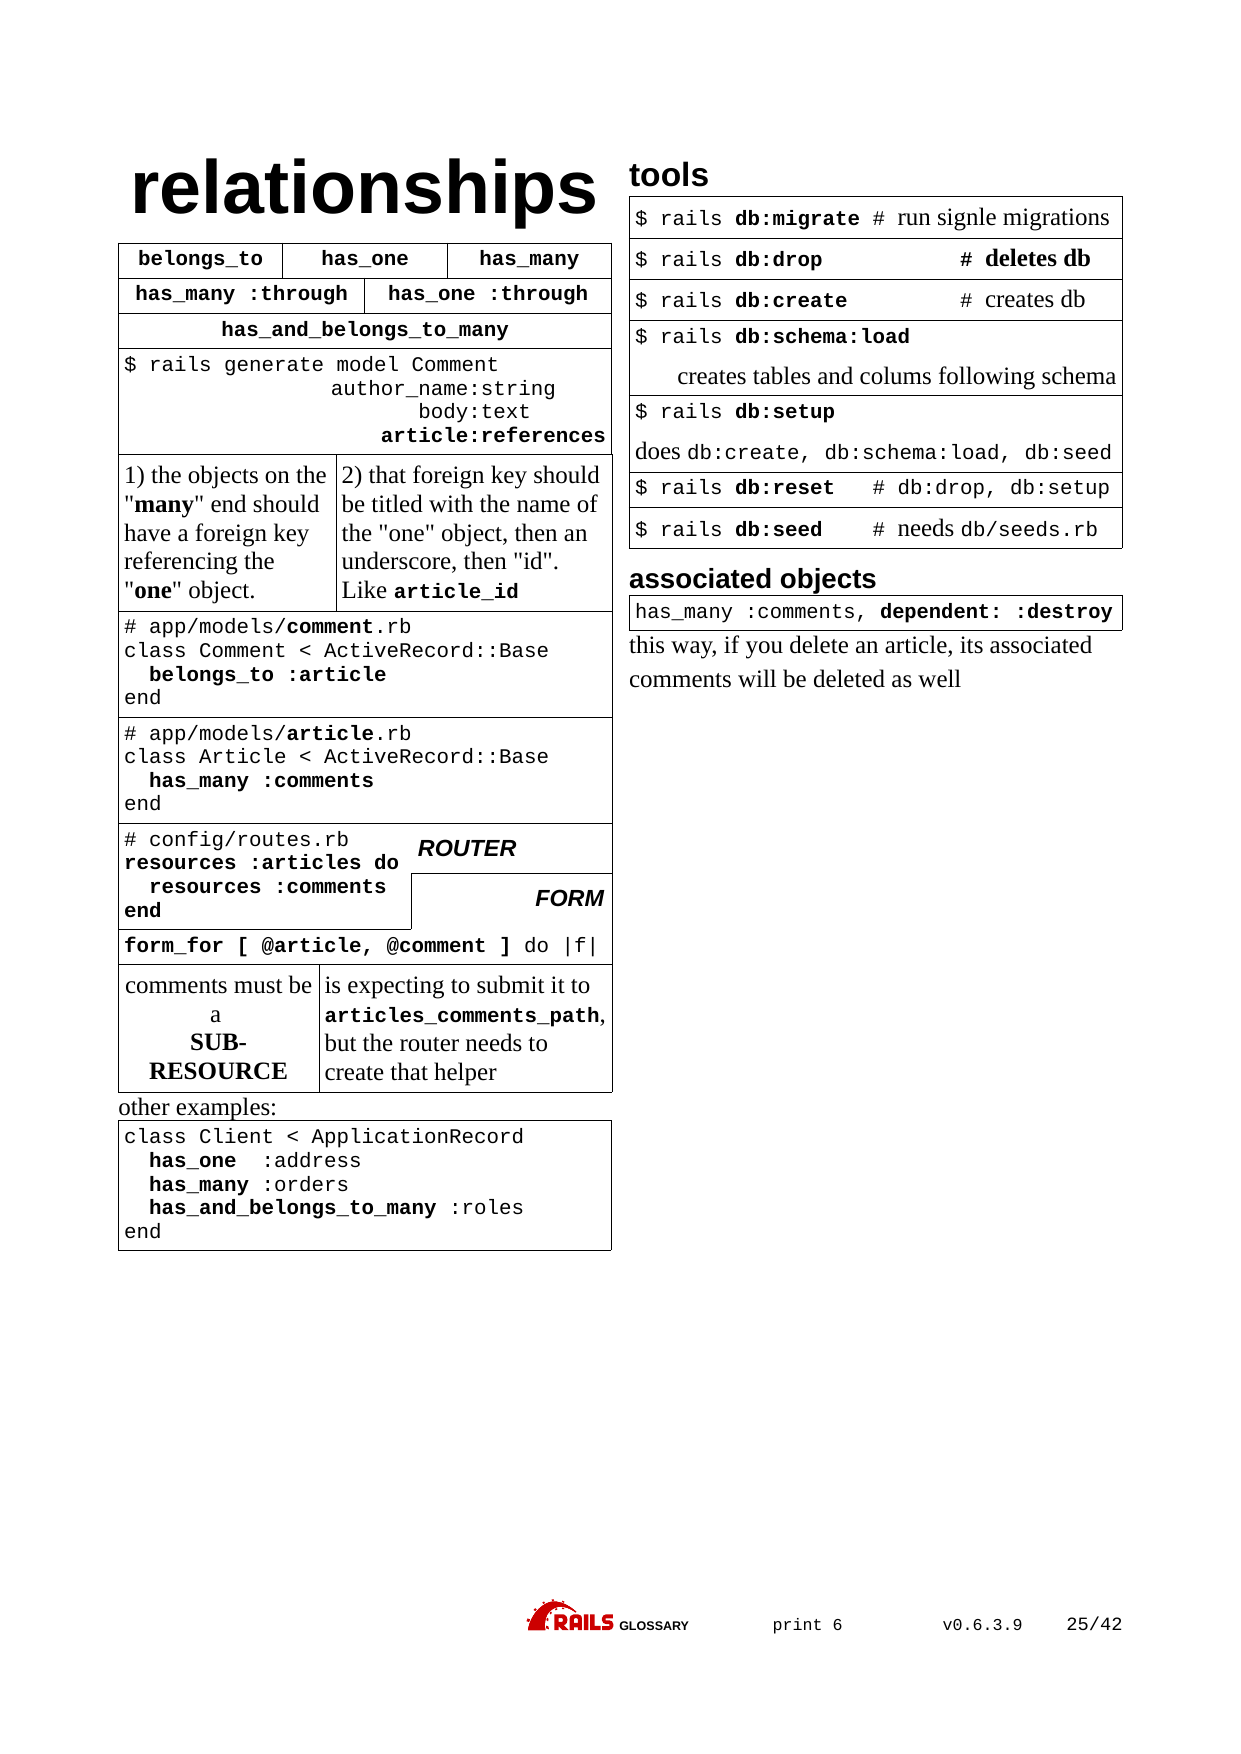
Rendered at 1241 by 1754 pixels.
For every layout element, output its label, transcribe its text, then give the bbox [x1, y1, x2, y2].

table_cell FORM [412, 874, 612, 929]
table_header has_one [283, 244, 447, 278]
text other examples: [118, 1093, 611, 1120]
table_cell # app/models/comment.rb class Comment < ActiveRecord::Base belongs_to :article end [119, 612, 612, 717]
text this way, if you delete an article, its associated comments will be deleted as well [629, 631, 1122, 693]
table_cell form_for [ @article, @comment ] do |f| [119, 929, 612, 964]
table_cell has_one :through [365, 279, 611, 313]
table_cell does db:create, db:schema:load, db:seed [630, 431, 1122, 472]
table_cell $ rails db:reset # db:drop, db:setup [630, 473, 1122, 507]
table_header has_many [448, 244, 611, 278]
table_cell ROUTER [411, 824, 612, 873]
table_cell $ rails db:create # creates db [630, 280, 1122, 320]
table_cell has_and_belongs_to_many [119, 314, 611, 348]
table_header 2) that foreign key should be titled with the name of the "one" object, then an underscore, then "id". Like article_id [337, 455, 612, 611]
table_header class Client < ApplicationRecord has_one :address has_many :orders has_and_belongs_to_many :roles end [119, 1121, 611, 1250]
subtitle relationships [118, 143, 611, 230]
table_header 1) the objects on the "many" end should have a foreign key referencing the "one" object. [119, 455, 336, 611]
subtitle tools [629, 155, 1122, 193]
table_cell creates tables and colums following schema [630, 355, 1122, 395]
table_header $ rails db:seed # needs db/seeds.rb [630, 508, 1122, 548]
table_cell $ rails db:schema:load [630, 321, 1122, 355]
table_cell $ rails db:setup [630, 396, 1122, 431]
table_header $ rails db:migrate # run signle migrations [630, 197, 1122, 238]
table_header belongs_to [119, 244, 282, 278]
table_cell is expecting to submit it to articles_comments_path, but the router needs to create that helper [320, 965, 612, 1092]
subtitle associated objects [629, 563, 1122, 595]
table_header has_many :comments, dependent: :destroy [630, 596, 1122, 630]
table_header $ rails generate model Comment author_name:string body:text article:references [119, 349, 611, 454]
table_cell has_many :through [119, 279, 364, 313]
table_cell # app/models/article.rb class Article < ActiveRecord::Base has_many :comments end [119, 718, 612, 823]
table_cell # config/routes.rb resources :articles do resources :comments end [119, 824, 411, 929]
table_cell $ rails db:drop # deletes db [630, 239, 1122, 279]
table_cell comments must be a SUB-RESOURCE [119, 965, 319, 1092]
